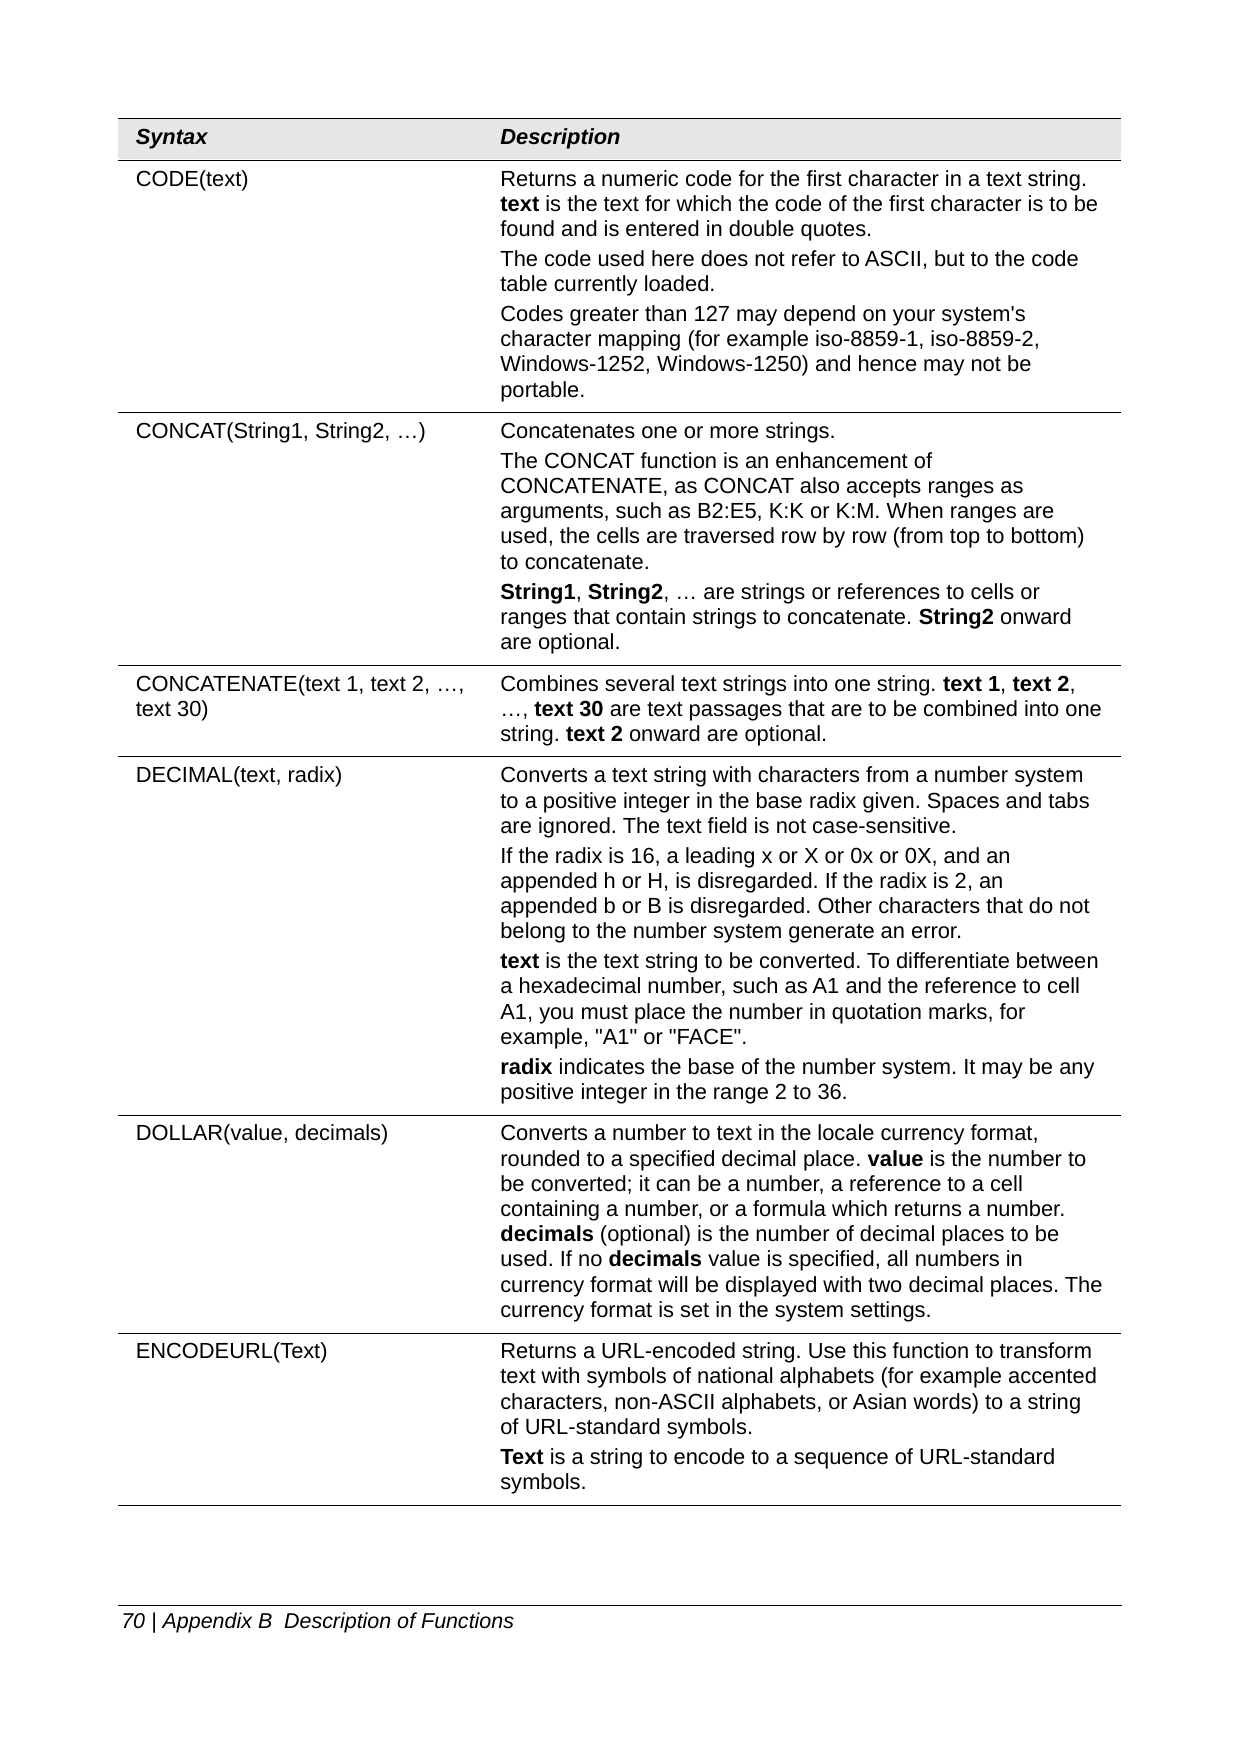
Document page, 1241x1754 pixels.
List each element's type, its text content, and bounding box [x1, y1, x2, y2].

table_cell Converts a text string with characters from a number system to a positive integer in the base radix given. Spaces and tabs are ignored. The text field is not case-sensitive. If the radix is 16, a leading x or X or 0x or 0X, and an appended h or H, is disregarded. If the radix is 2, an appended b or B is disregarded. Other characters that do not belong to the number system generate an error. text is the text string to be converted. To differentiate between a hexadecimal number, such as A1 and the reference to cell A1, you must place the number in quotation marks, for example, "A1" or "FACE". radix indicates the base of the number system. It may be any positive integer in the range 2 to 36. [483, 757, 1121, 1114]
table_cell DOLLAR(value, decimals) [118, 1116, 483, 1332]
table_cell Concatenates one or more strings. The CONCAT function is an enhancement of CONCATENATE, as CONCAT also accepts ranges as arguments, such as B2:E5, K:K or K:M. When ranges are used, the cells are traversed row by row (from top to bottom) to concatenate. String1, String2, … are strings or references to cells or ranges that contain strings to concatenate. String2 onward are optional. [483, 413, 1121, 664]
table_cell CONCATENATE(text 1, text 2, …, text 30) [118, 666, 483, 756]
table_cell Returns a numeric code for the first character in a text string. text is the text for which the code of the first character is to be found and is entered in double quotes. The code used here does not refer to ASCII, but to the code table currently loaded. Codes greater than 127 may depend on your system's character mapping (for example iso-8859-1, iso-8859-2, Windows-1252, Windows-1250) and hence may not be portable. [483, 161, 1121, 412]
table_header Description [483, 119, 1121, 159]
table_cell Returns a URL-encoded string. Use this function to transform text with symbols of national alphabets (for example accented characters, non-ASCII alphabets, or Asian words) to a string of URL-standard symbols. Text is a string to encode to a sequence of URL-standard symbols. [483, 1334, 1121, 1504]
table_cell CODE(text) [118, 161, 483, 412]
table_cell Combines several text strings into one string. text 1, text 2, …, text 30 are text passages that are to be combined into one string. text 2 onward are optional. [483, 666, 1121, 756]
table_header Syntax [118, 119, 483, 159]
table_cell Converts a number to text in the locale currency format, rounded to a specified decimal place. value is the number to be converted; it can be a number, a reference to a cell containing a number, or a formula which returns a number. decimals (optional) is the number of decimal places to be used. If no decimals value is specified, all numbers in currency format will be displayed with two decimal places. The currency format is set in the system settings. [483, 1116, 1121, 1332]
table_cell CONCAT(String1, String2, …) [118, 413, 483, 664]
table_cell DECIMAL(text, radix) [118, 757, 483, 1114]
table_cell ENCODEURL(Text) [118, 1334, 483, 1504]
